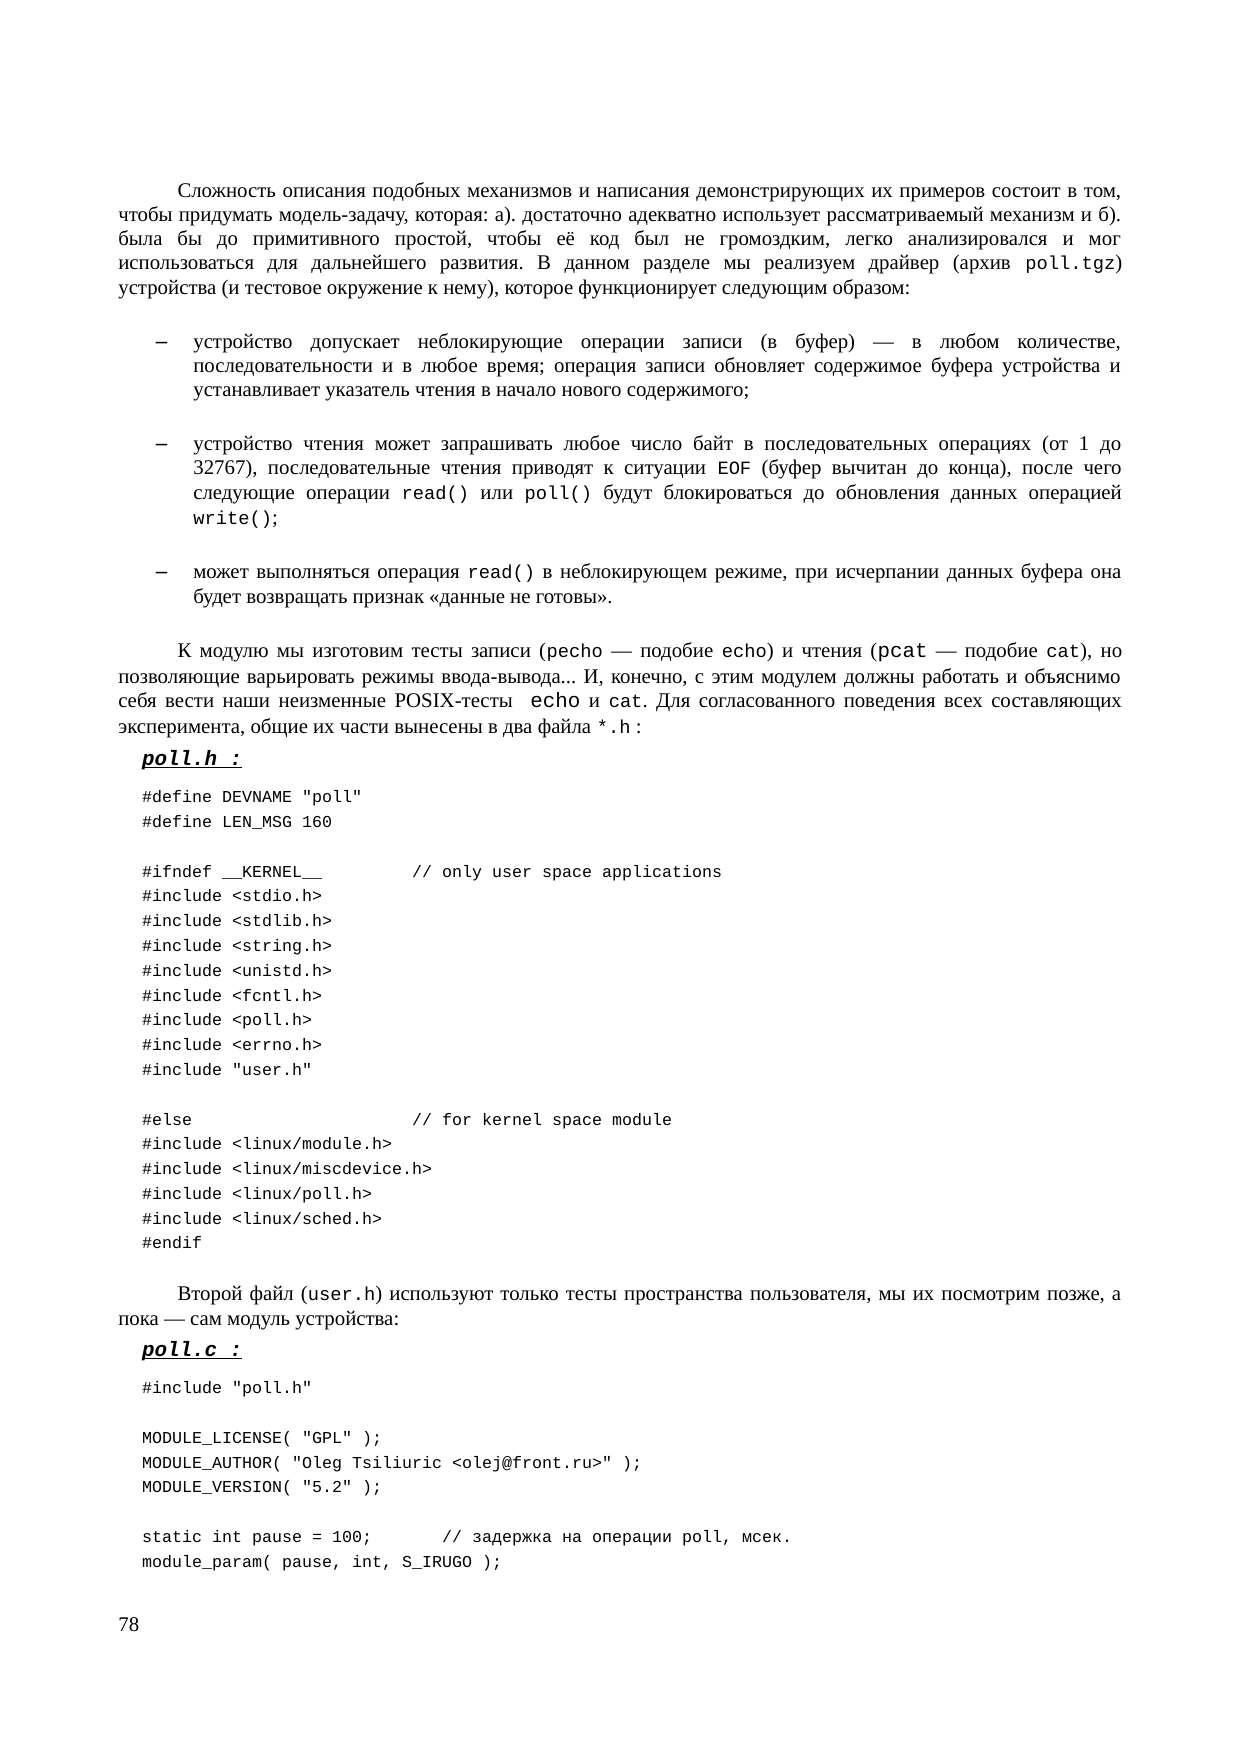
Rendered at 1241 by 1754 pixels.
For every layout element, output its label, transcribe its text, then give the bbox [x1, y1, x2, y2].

text Второй файл (user.h) используют только тесты пространства пользователя, мы их посмотрим позже, а пока — сам модуль устройства: [118, 1281, 1122, 1330]
text #include <poll.h> [142, 1012, 1122, 1031]
text #include "poll.h" [142, 1380, 1122, 1399]
text #define DEVNAME "poll" [142, 789, 1122, 808]
text poll.c : [142, 1338, 1122, 1362]
text Сложность описания подобных механизмов и написания демонстрирующих их примеров состоит в том, чтобы придумать модель-задачу, которая: а). достаточно адекватно использует рассматриваемый механизм и б). была бы до примитивного простой, чтобы её код был не громоздким, легко анализировался и мог использоваться для дальнейшего развития. В данном разделе мы реализуем драйвер (архив poll.tgz) устройства (и тестовое окружение к нему), которое функционирует следующим образом: [118, 178, 1122, 299]
list устройство допускает неблокирующие операции записи (в буфер) — в любом количестве, последовательности и в любое время; операция записи обновляет содержимое буфера устройства и устанавливает указатель чтения в начало нового содержимого; [156, 329, 1122, 401]
text MODULE_VERSION( "5.2" ); [142, 1479, 1122, 1498]
text #define LEN_MSG 160 [142, 814, 1122, 832]
text MODULE_LICENSE( "GPL" ); [142, 1429, 1122, 1448]
text #include <string.h> [142, 938, 1122, 956]
text module_param( pause, int, S_IRUGO ); [142, 1553, 1122, 1572]
text #include <errno.h> [142, 1037, 1122, 1056]
text MODULE_AUTHOR( "Oleg Tsiliuric <olej@front.ru>" ); [142, 1454, 1122, 1473]
text #endif [142, 1235, 1122, 1254]
text #include <stdio.h> [142, 888, 1122, 907]
text #include <linux/poll.h> [142, 1186, 1122, 1204]
text К модулю мы изготовим тесты записи (pecho — подобие echo) и чтения (pcat — подобие cat), но позволяющие варьировать режимы ввода-вывода... И, конечно, с этим модулем должны работать и объяснимо себя вести наши неизменные POSIX-тесты echo и cat. Для согласованного поведения всех составляющих эксперимента, общие их части вынесены в два файла *.h : [118, 638, 1122, 739]
text #include "user.h" [142, 1062, 1122, 1080]
text #include <linux/miscdevice.h> [142, 1161, 1122, 1179]
text poll.h : [142, 747, 1122, 771]
list устройство чтения может запрашивать любое число байт в последовательных операциях (от 1 до 32767), последовательные чтения приводят к ситуации EOF (буфер вычитан до конца), после чего следующие операции read() или poll() будут блокироваться до обновления данных операцией write(); [156, 431, 1122, 530]
text #ifndef __KERNEL__ // only user space applications [142, 863, 1122, 882]
list может выполняться операция read() в неблокирующем режиме, при исчерпании данных буфера она будет возвращать признак «данные не готовы». [156, 559, 1122, 608]
text #else // for kernel space module [142, 1111, 1122, 1130]
text #include <unistd.h> [142, 962, 1122, 981]
text #include <fcntl.h> [142, 987, 1122, 1006]
text #include <linux/module.h> [142, 1136, 1122, 1155]
text static int pause = 100; // задержка на операции poll, мсек. [142, 1529, 1122, 1547]
text #include <stdlib.h> [142, 913, 1122, 932]
text #include <linux/sched.h> [142, 1210, 1122, 1229]
